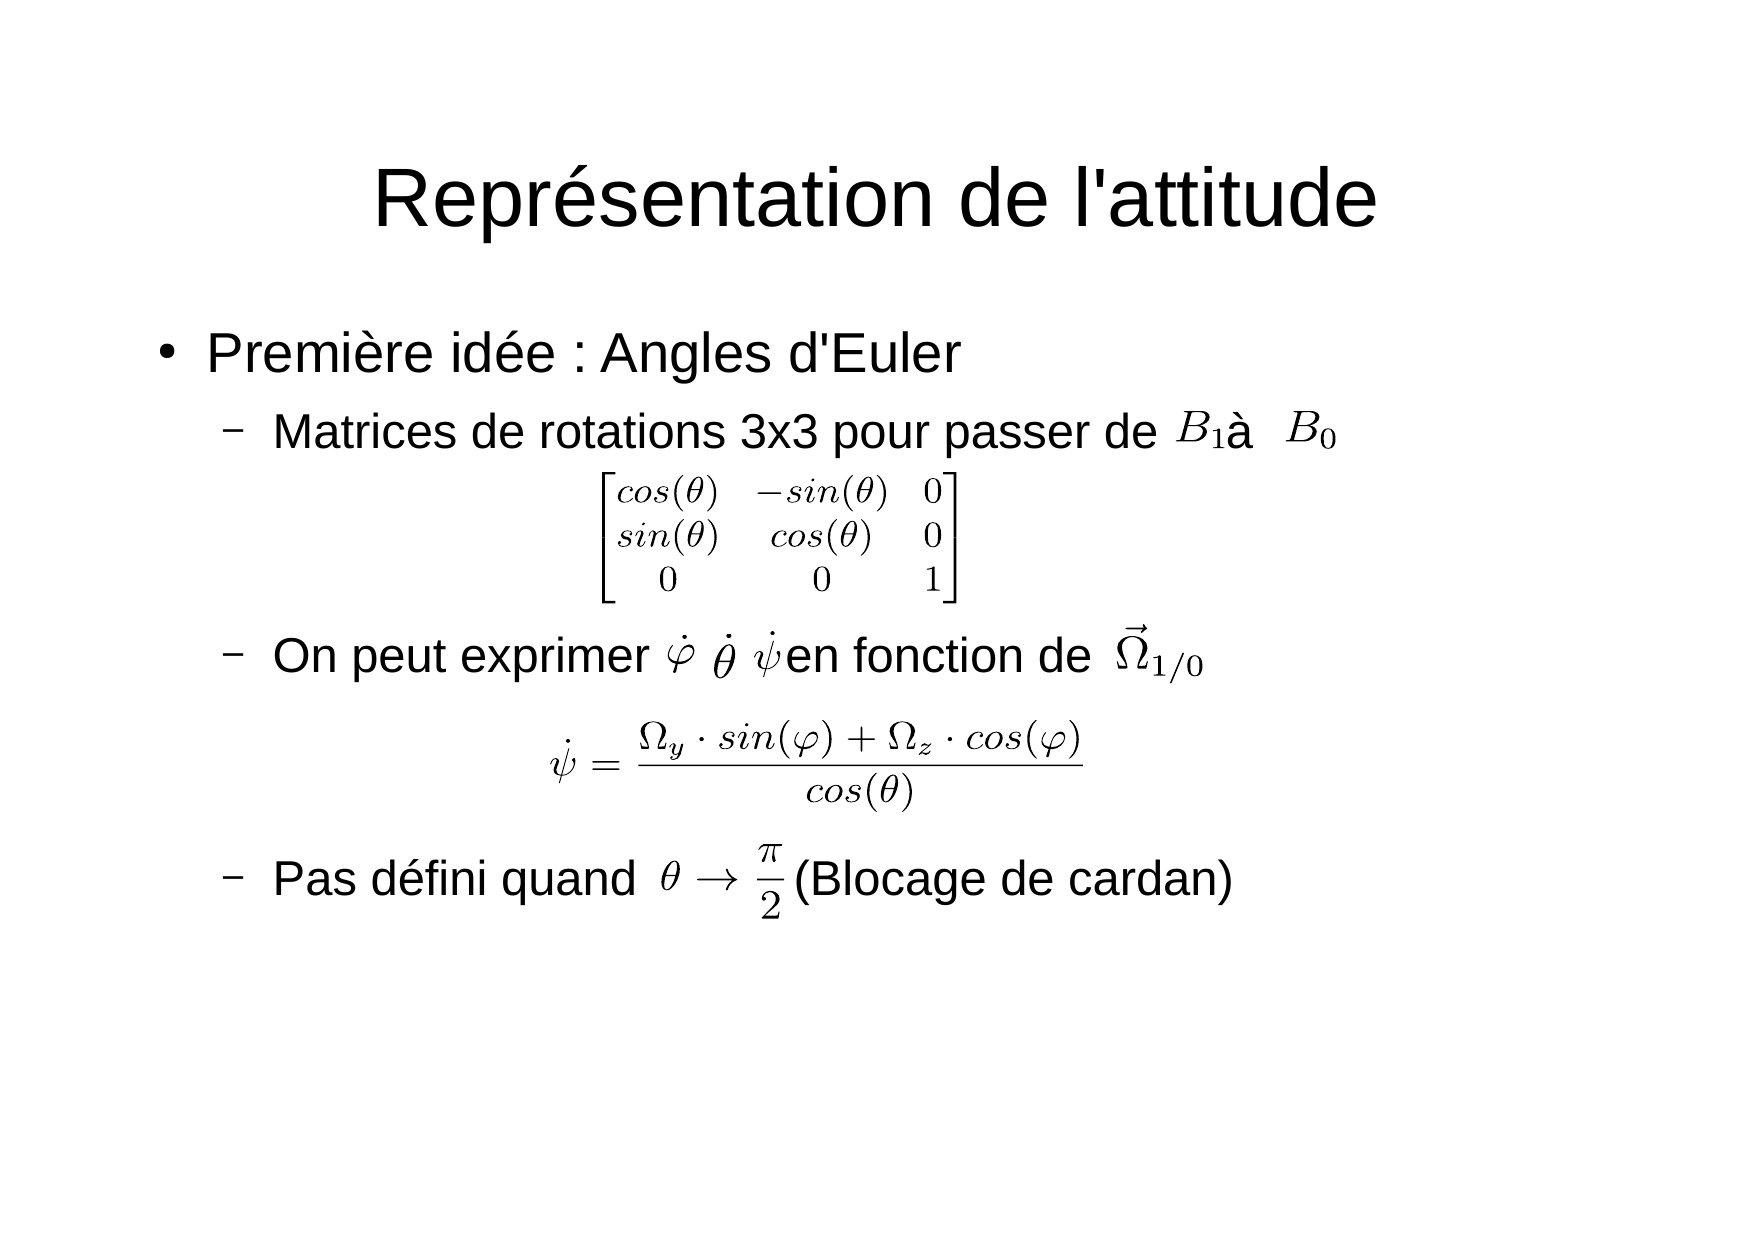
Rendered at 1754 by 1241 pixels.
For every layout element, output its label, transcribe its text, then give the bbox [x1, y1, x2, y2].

picture [1283, 411, 1338, 449]
picture [549, 720, 1084, 813]
picture [712, 634, 739, 679]
title Représentation de l'attitude [140, 103, 1614, 292]
picture [1174, 411, 1228, 450]
picture [753, 631, 784, 678]
picture [666, 635, 697, 673]
list Première idée : Angles d'Euler Matrices de rotations 3x3 pour passer de à On peut exprimer en fonction de Pas défini quand (Blocage de cardan) [140, 321, 1614, 973]
picture [589, 472, 971, 605]
picture [1115, 624, 1205, 685]
picture [660, 844, 785, 920]
